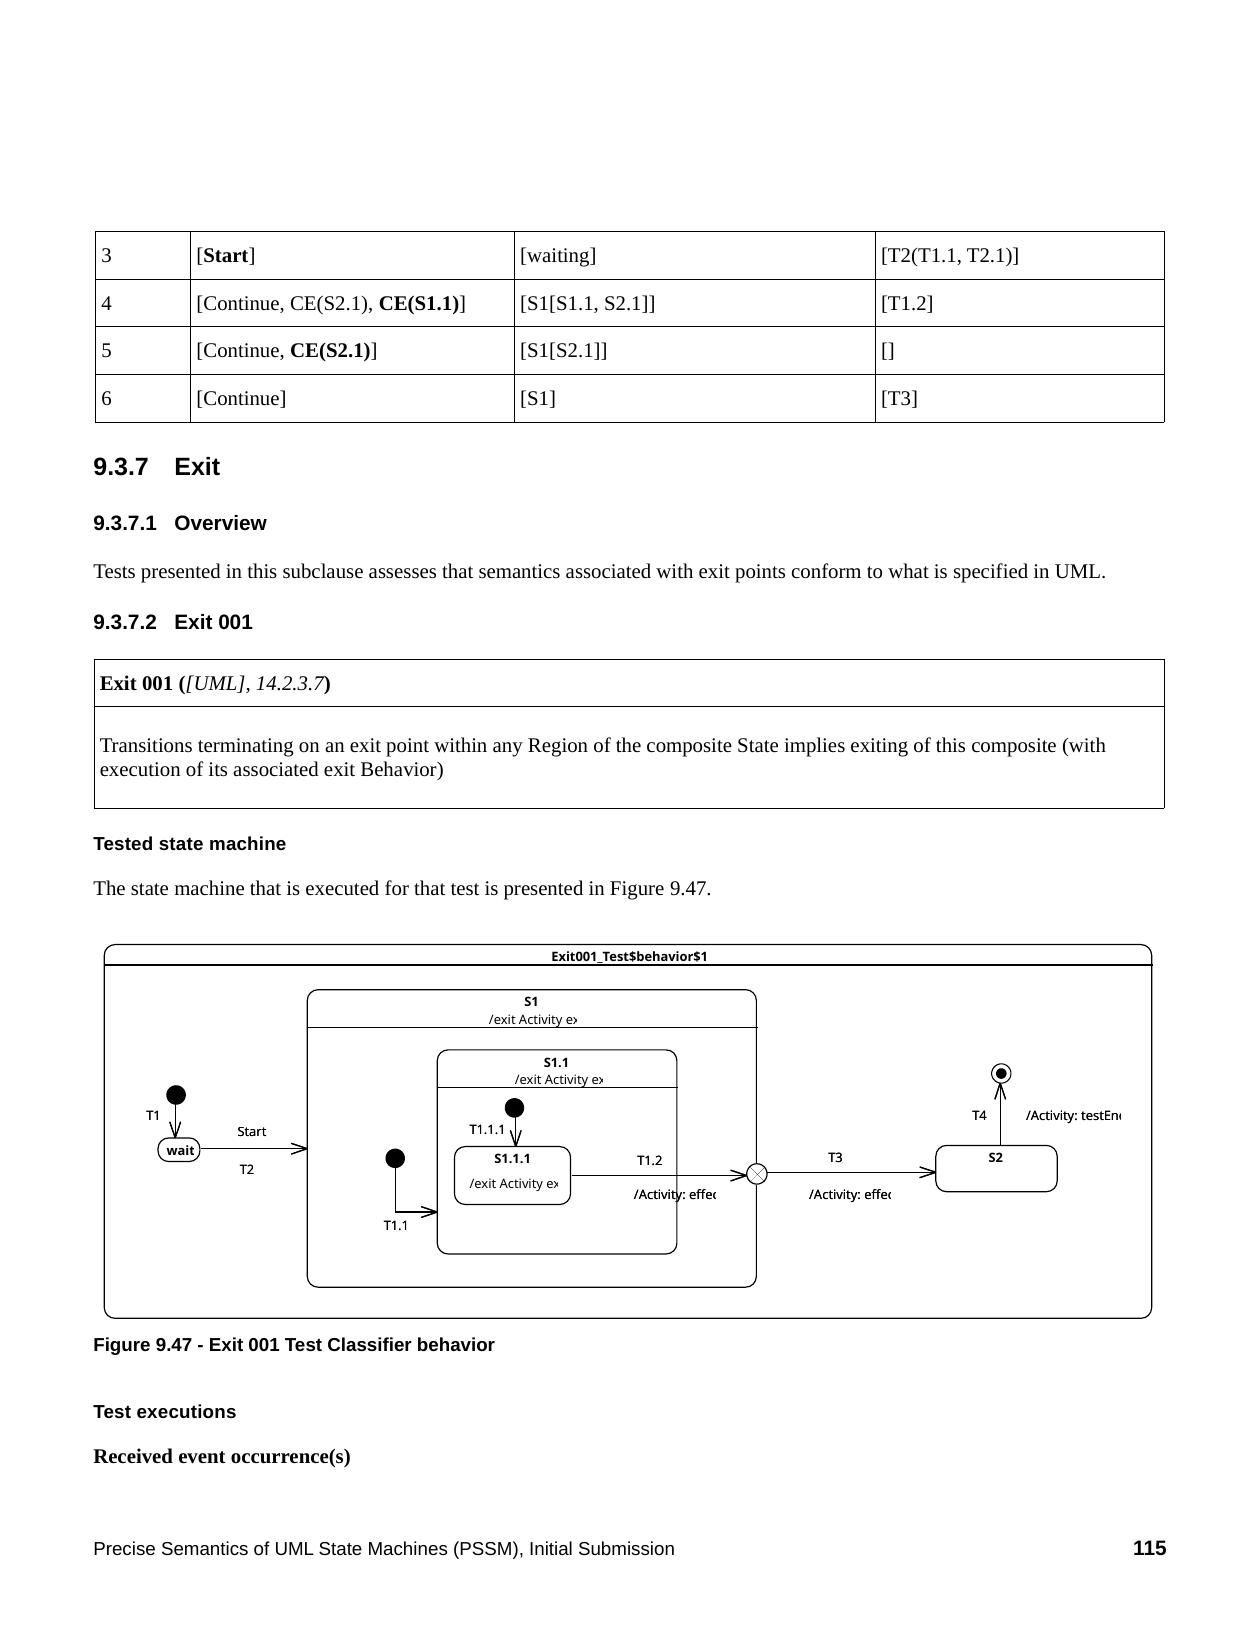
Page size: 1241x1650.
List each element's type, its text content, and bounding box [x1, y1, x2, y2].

text Tests presented in this subclause assesses that semantics associated with exit points conform to what is specified in UML. [93, 559, 1164, 583]
subtitle Tested state machine [93, 833, 1164, 855]
table_cell 4 [96, 280, 190, 326]
table_cell [] [876, 327, 1164, 374]
text The state machine that is executed for that test is presented in Figure 9.47. [93, 876, 1164, 900]
table_cell [T3] [876, 375, 1164, 422]
table_cell [S1] [515, 375, 875, 422]
table_cell [T1.2] [876, 280, 1164, 326]
table_cell 3 [96, 232, 190, 279]
table_cell 6 [96, 375, 190, 422]
table_cell Transitions terminating on an exit point within any Region of the composite State implies exiting of this composite (with execution of its associated exit Behavior) [95, 707, 1164, 808]
table_cell [S1[S2.1]] [515, 327, 875, 374]
table_cell [T2(T1.1, T2.1)] [876, 232, 1164, 279]
table_cell [Continue] [191, 375, 514, 422]
table_cell [Start] [191, 232, 514, 279]
subtitle Exit 001 [93, 608, 1164, 633]
table_header Exit 001 ([UML], 14.2.3.7) [95, 660, 1164, 706]
text Figure 9.47 - Exit 001 Test Classifier behavior [93, 933, 1164, 1356]
subtitle Test executions [93, 1401, 1164, 1423]
table_cell [waiting] [515, 232, 875, 279]
table_cell [Continue, CE(S2.1), CE(S1.1)] [191, 280, 514, 326]
table_cell 5 [96, 327, 190, 374]
subtitle Exit [93, 451, 1164, 480]
subtitle Overview [93, 509, 1164, 534]
table_cell [Continue, CE(S2.1)] [191, 327, 514, 374]
table_cell [S1[S1.1, S2.1]] [515, 280, 875, 326]
text Received event occurrence(s) [93, 1444, 1164, 1468]
